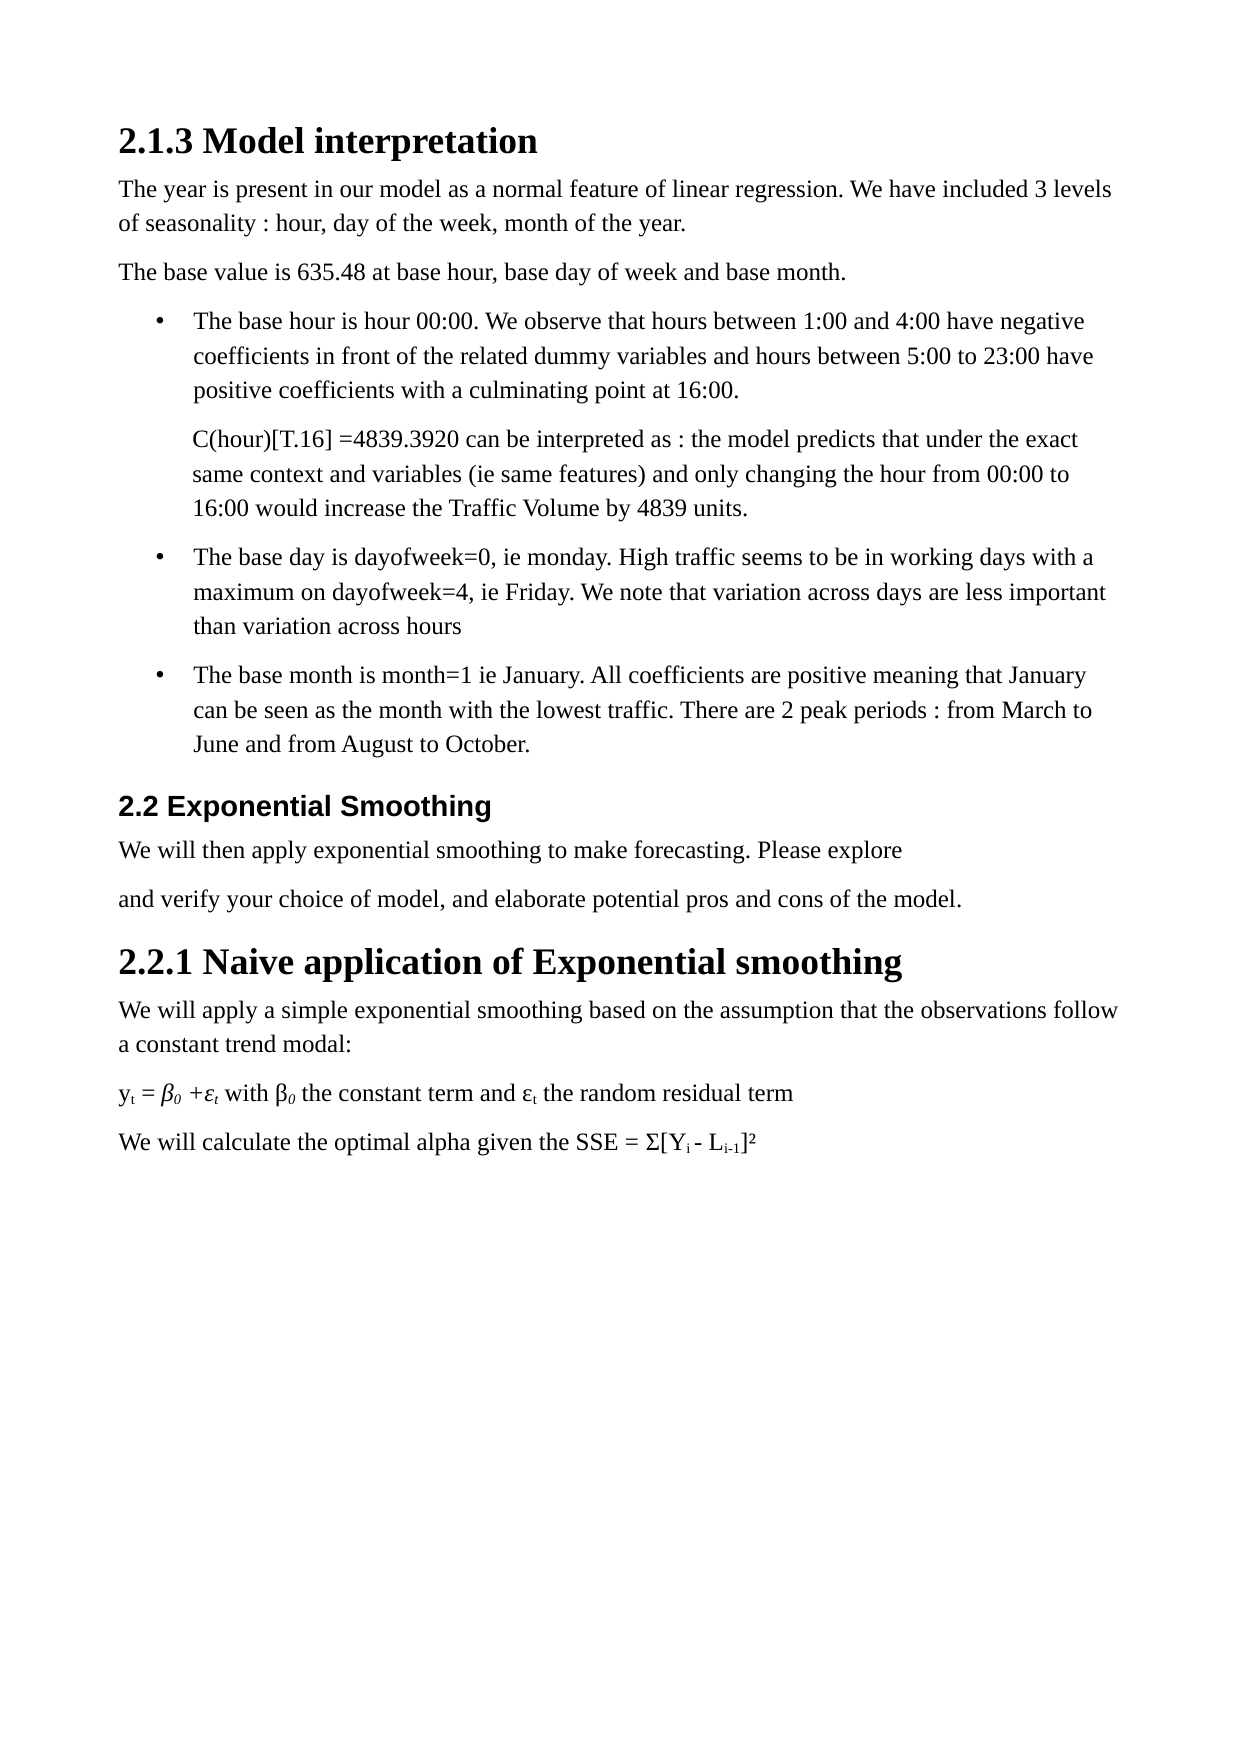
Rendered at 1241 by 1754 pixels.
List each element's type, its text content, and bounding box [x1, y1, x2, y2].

subtitle 2.2.1 Naive application of Exponential smoothing [118, 939, 1122, 982]
list The base month is month=1 ie January. All coefficients are positive meaning that January can be seen as the month with the lowest traffic. There are 2 peak periods : from March to June and from August to October. [156, 660, 1122, 758]
subtitle 2.2 Exponential Smoothing [118, 789, 1122, 822]
text We will calculate the optimal alpha given the SSE = Σ[Yi - Li-1]² [118, 1127, 1122, 1156]
text and verify your choice of model, and elaborate potential pros and cons of the model. [118, 884, 1122, 913]
text We will apply a simple exponential smoothing based on the assumption that the observations follow a constant trend modal: [118, 995, 1122, 1058]
subtitle 2.1.3 Model interpretation [118, 118, 1122, 161]
text C(hour)[T.16] =4839.3920 can be interpreted as : the model predicts that under the exact same context and variables (ie same features) and only changing the hour from 00:00 to 16:00 would increase the Traffic Volume by 4839 units. [192, 424, 1122, 522]
text yt = β0 +εt with β0 the constant term and εt the random residual term [118, 1078, 1122, 1107]
list The base hour is hour 00:00. We observe that hours between 1:00 and 4:00 have negative coefficients in front of the related dummy variables and hours between 5:00 to 23:00 have positive coefficients with a culminating point at 16:00. [156, 306, 1122, 404]
text We will then apply exponential smoothing to make forecasting. Please explore [118, 835, 1122, 864]
text The year is present in our model as a normal feature of linear regression. We have included 3 levels of seasonality : hour, day of the week, month of the year. [118, 174, 1122, 237]
list The base day is dayofweek=0, ie monday. High traffic seems to be in working days with a maximum on dayofweek=4, ie Friday. We note that variation across days are less important than variation across hours [156, 542, 1122, 640]
text The base value is 635.48 at base hour, base day of week and base month. [118, 257, 1122, 286]
